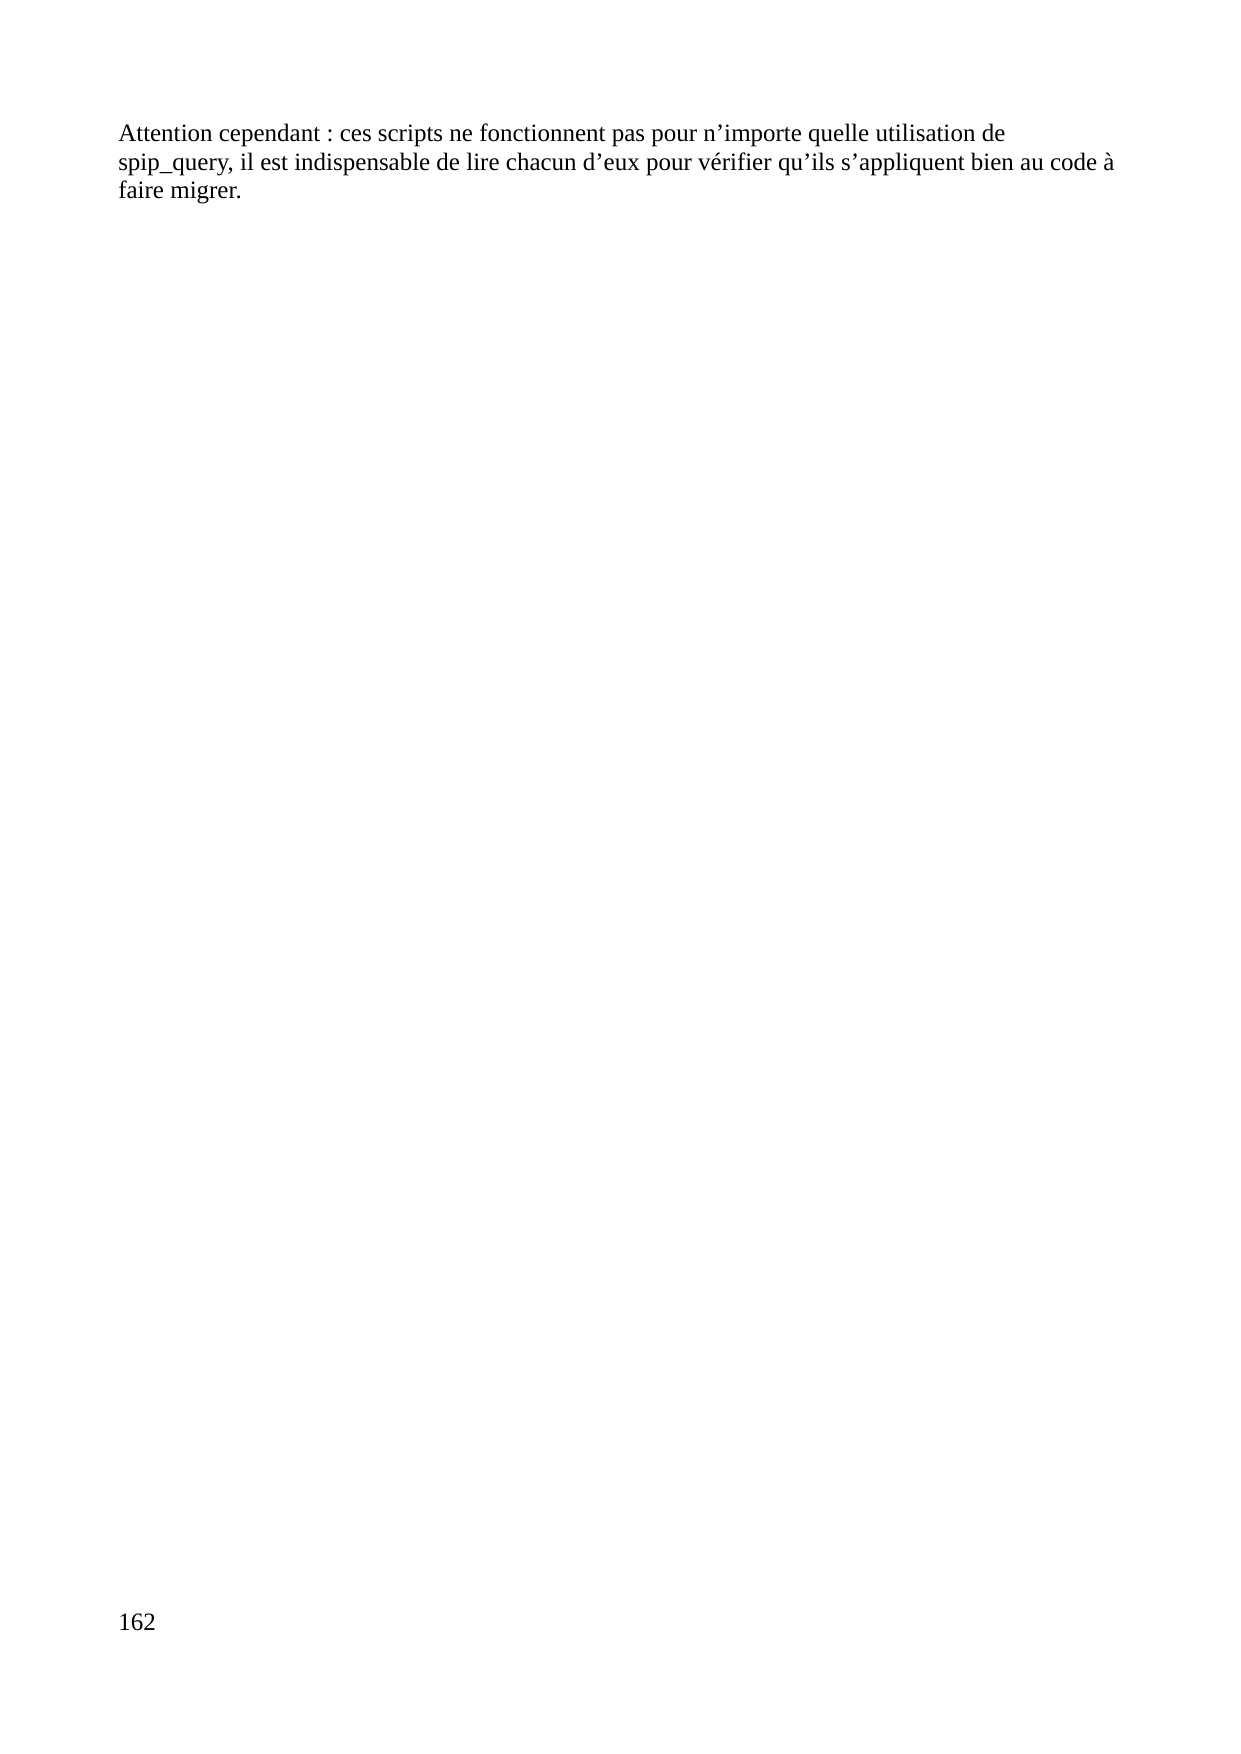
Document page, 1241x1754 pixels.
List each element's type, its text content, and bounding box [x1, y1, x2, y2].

text Attention cependant : ces scripts ne fonctionnent pas pour n’importe quelle utilisation de spip_query, il est indispensable de lire chacun d’eux pour vérifier qu’ils s’appliquent bien au code à faire migrer. [118, 118, 1122, 204]
